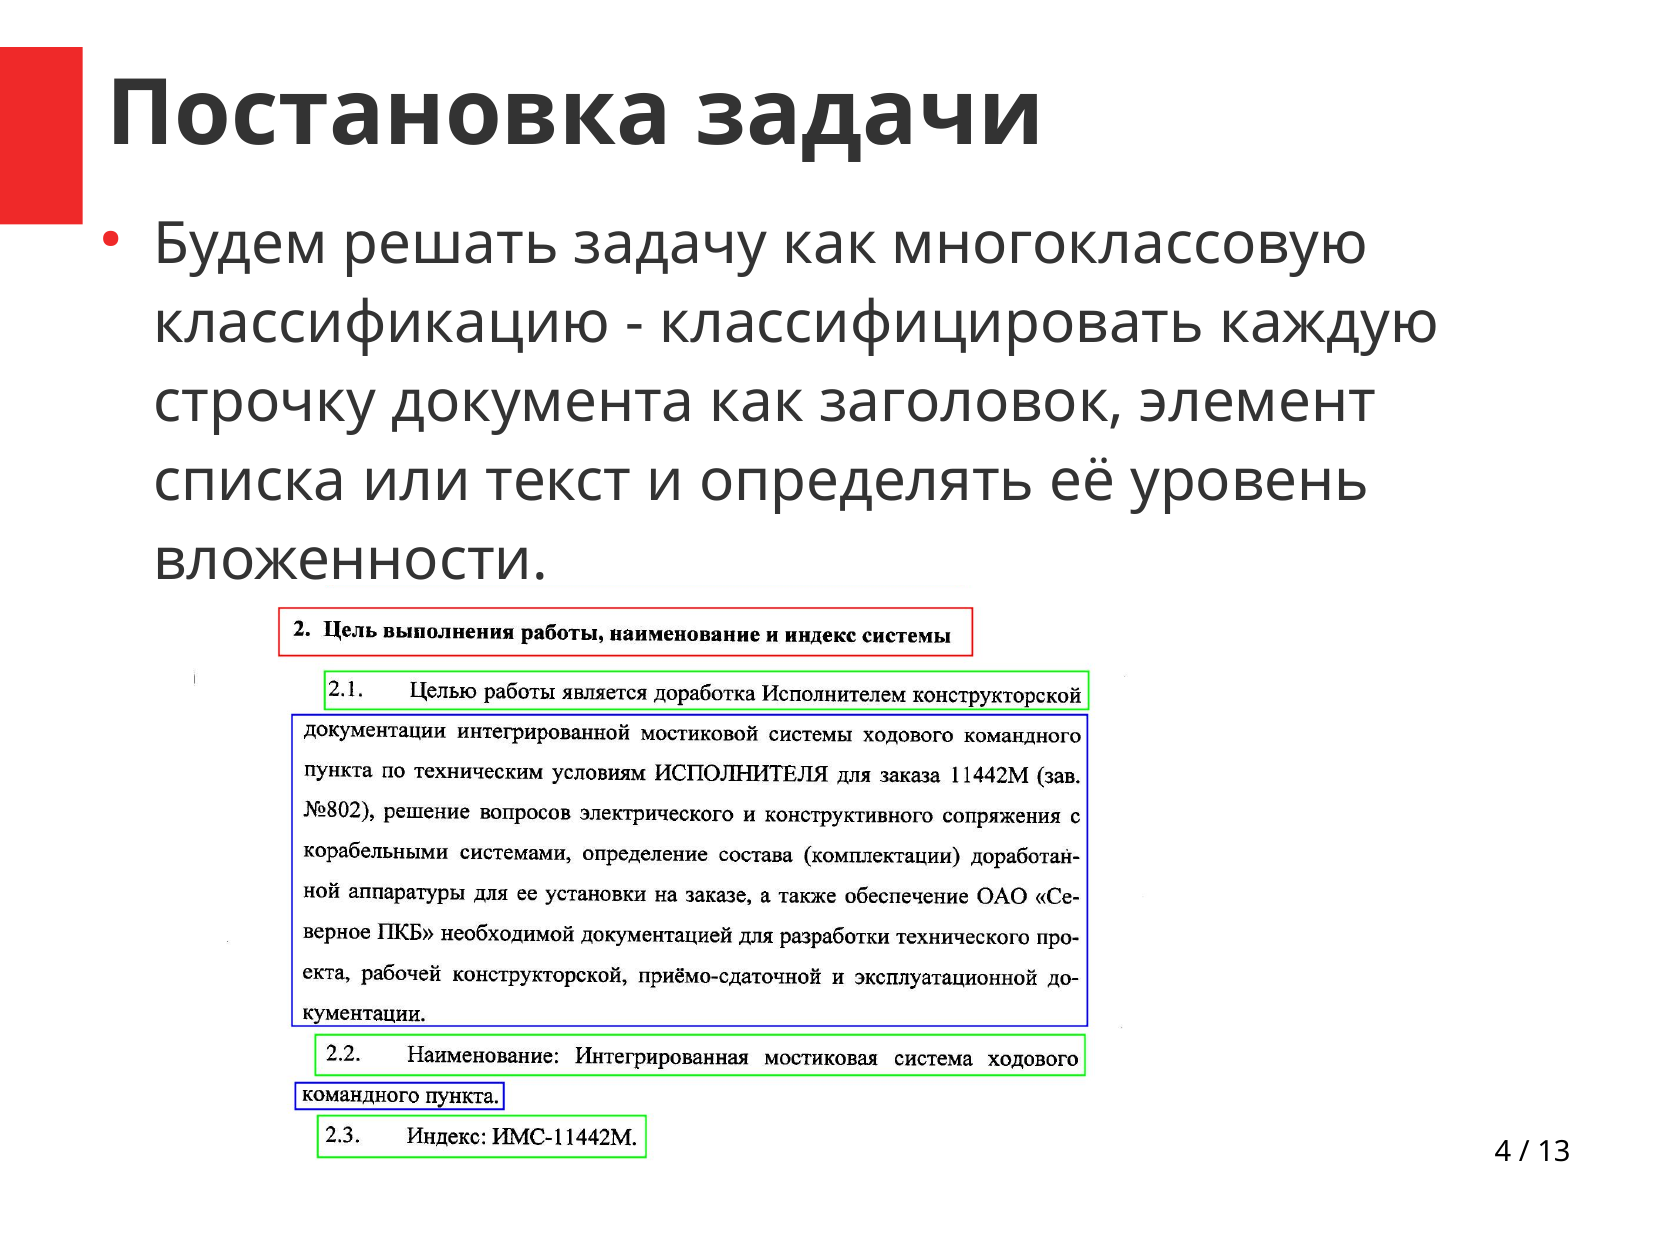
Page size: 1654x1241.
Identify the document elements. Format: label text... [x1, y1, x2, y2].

picture [165, 585, 1179, 1199]
title Постановка задачи [106, 5, 1560, 213]
list Будем решать задачу как многоклассовую классификацию - классифицировать каждую строчку документа как заголовок, элемент списка или текст и определять её уровень вложенности. [82, 200, 1501, 567]
